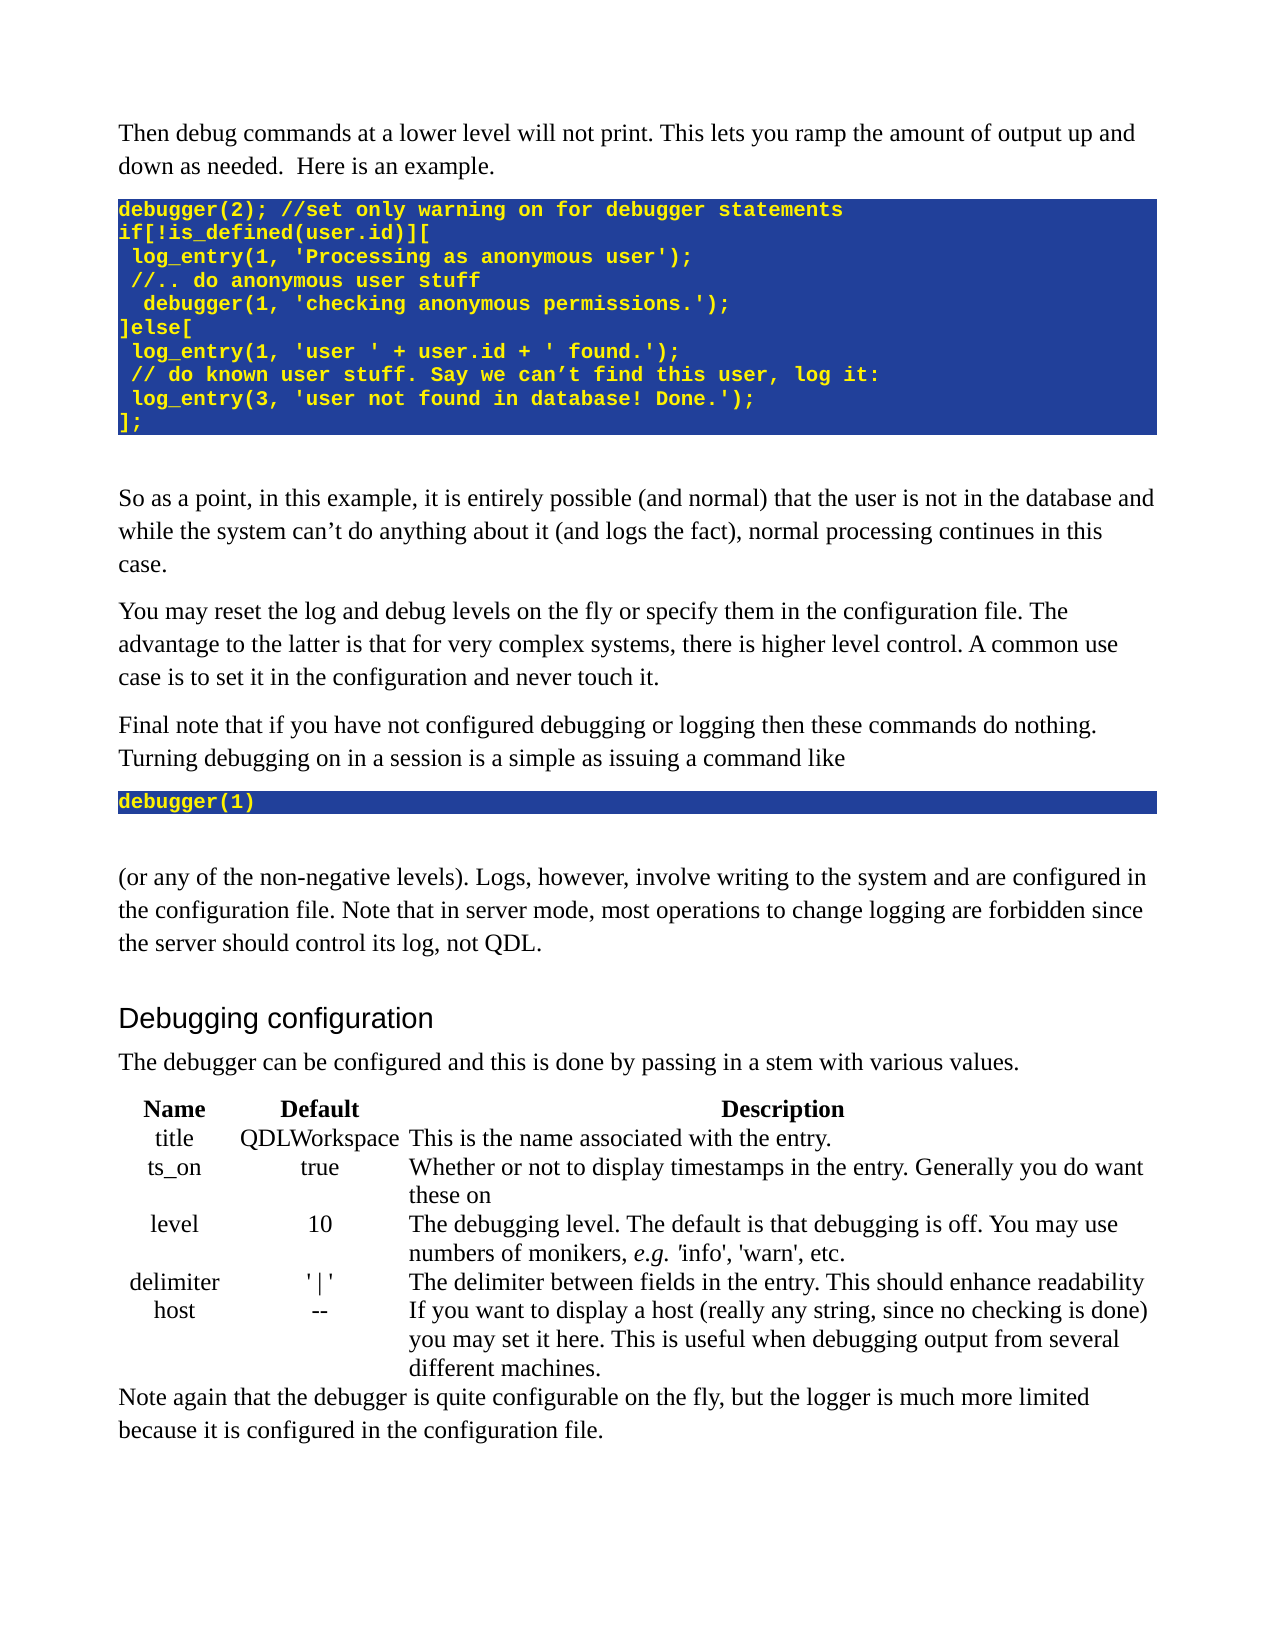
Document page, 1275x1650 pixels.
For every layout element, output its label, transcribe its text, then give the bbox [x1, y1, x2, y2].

text Note again that the debugger is quite configurable on the fly, but the logger is much more limited because it is configured in the configuration file. [118, 1382, 1157, 1443]
table_cell level [118, 1209, 231, 1267]
table_cell If you want to display a host (really any string, since no checking is done) you may set it here. This is useful when debugging output from several different machines. [409, 1296, 1157, 1382]
subtitle Debugging configuration [118, 1001, 1157, 1034]
text So as a point, in this example, it is entirely possible (and normal) that the user is not in the database and while the system can’t do anything about it (and logs the fact), normal processing continues in this case. [118, 483, 1157, 578]
text log_entry(1, 'user ' + user.id + ' found.'); [118, 341, 1157, 364]
text (or any of the non-negative levels). Logs, however, involve writing to the system and are configured in the configuration file. Note that in server mode, most operations to change logging are forbidden since the server should control its log, not QDL. [118, 862, 1157, 957]
text log_entry(3, 'user not found in database! Done.'); [118, 388, 1157, 412]
text debugger(1, 'checking anonymous permissions.'); [118, 293, 1157, 317]
text Then debug commands at a lower level will not print. This lets you ramp the amount of output up and down as needed. Here is an example. [118, 118, 1157, 180]
text log_entry(1, 'Processing as anonymous user'); [118, 246, 1157, 270]
text debugger(1) [118, 791, 1157, 814]
table_cell true [231, 1152, 409, 1209]
text if[!is_defined(user.id)][ [118, 222, 1157, 246]
table_cell host [118, 1296, 231, 1382]
table_cell QDLWorkspace [231, 1123, 409, 1152]
text ]else[ [118, 317, 1157, 341]
table_cell delimiter [118, 1267, 231, 1296]
table_header Name [118, 1094, 231, 1123]
table_cell ts_on [118, 1152, 231, 1209]
table_cell -- [231, 1296, 409, 1382]
table_cell title [118, 1123, 231, 1152]
table_cell 10 [231, 1209, 409, 1267]
text You may reset the log and debug levels on the fly or specify them in the configuration file. The advantage to the latter is that for very complex systems, there is higher level control. A common use case is to set it in the configuration and never touch it. [118, 596, 1157, 691]
table_cell ' | ' [231, 1267, 409, 1296]
text debugger(2); //set only warning on for debugger statements [118, 199, 1157, 222]
text // do known user stuff. Say we can’t find this user, log it: [118, 364, 1157, 388]
text //.. do anonymous user stuff [118, 270, 1157, 293]
table_header Default [231, 1094, 409, 1123]
text ]; [118, 412, 1157, 435]
table_cell The debugging level. The default is that debugging is off. You may use numbers of monikers, e.g. 'info', 'warn', etc. [409, 1209, 1157, 1267]
text The debugger can be configured and this is done by passing in a stem with various values. [118, 1047, 1157, 1075]
table_cell This is the name associated with the entry. [409, 1123, 1157, 1152]
table_cell The delimiter between fields in the entry. This should enhance readability [409, 1267, 1157, 1296]
text Final note that if you have not configured debugging or logging then these commands do nothing. Turning debugging on in a session is a simple as issuing a command like [118, 710, 1157, 772]
table_cell Whether or not to display timestamps in the entry. Generally you do want these on [409, 1152, 1157, 1209]
table_header Description [409, 1094, 1157, 1123]
